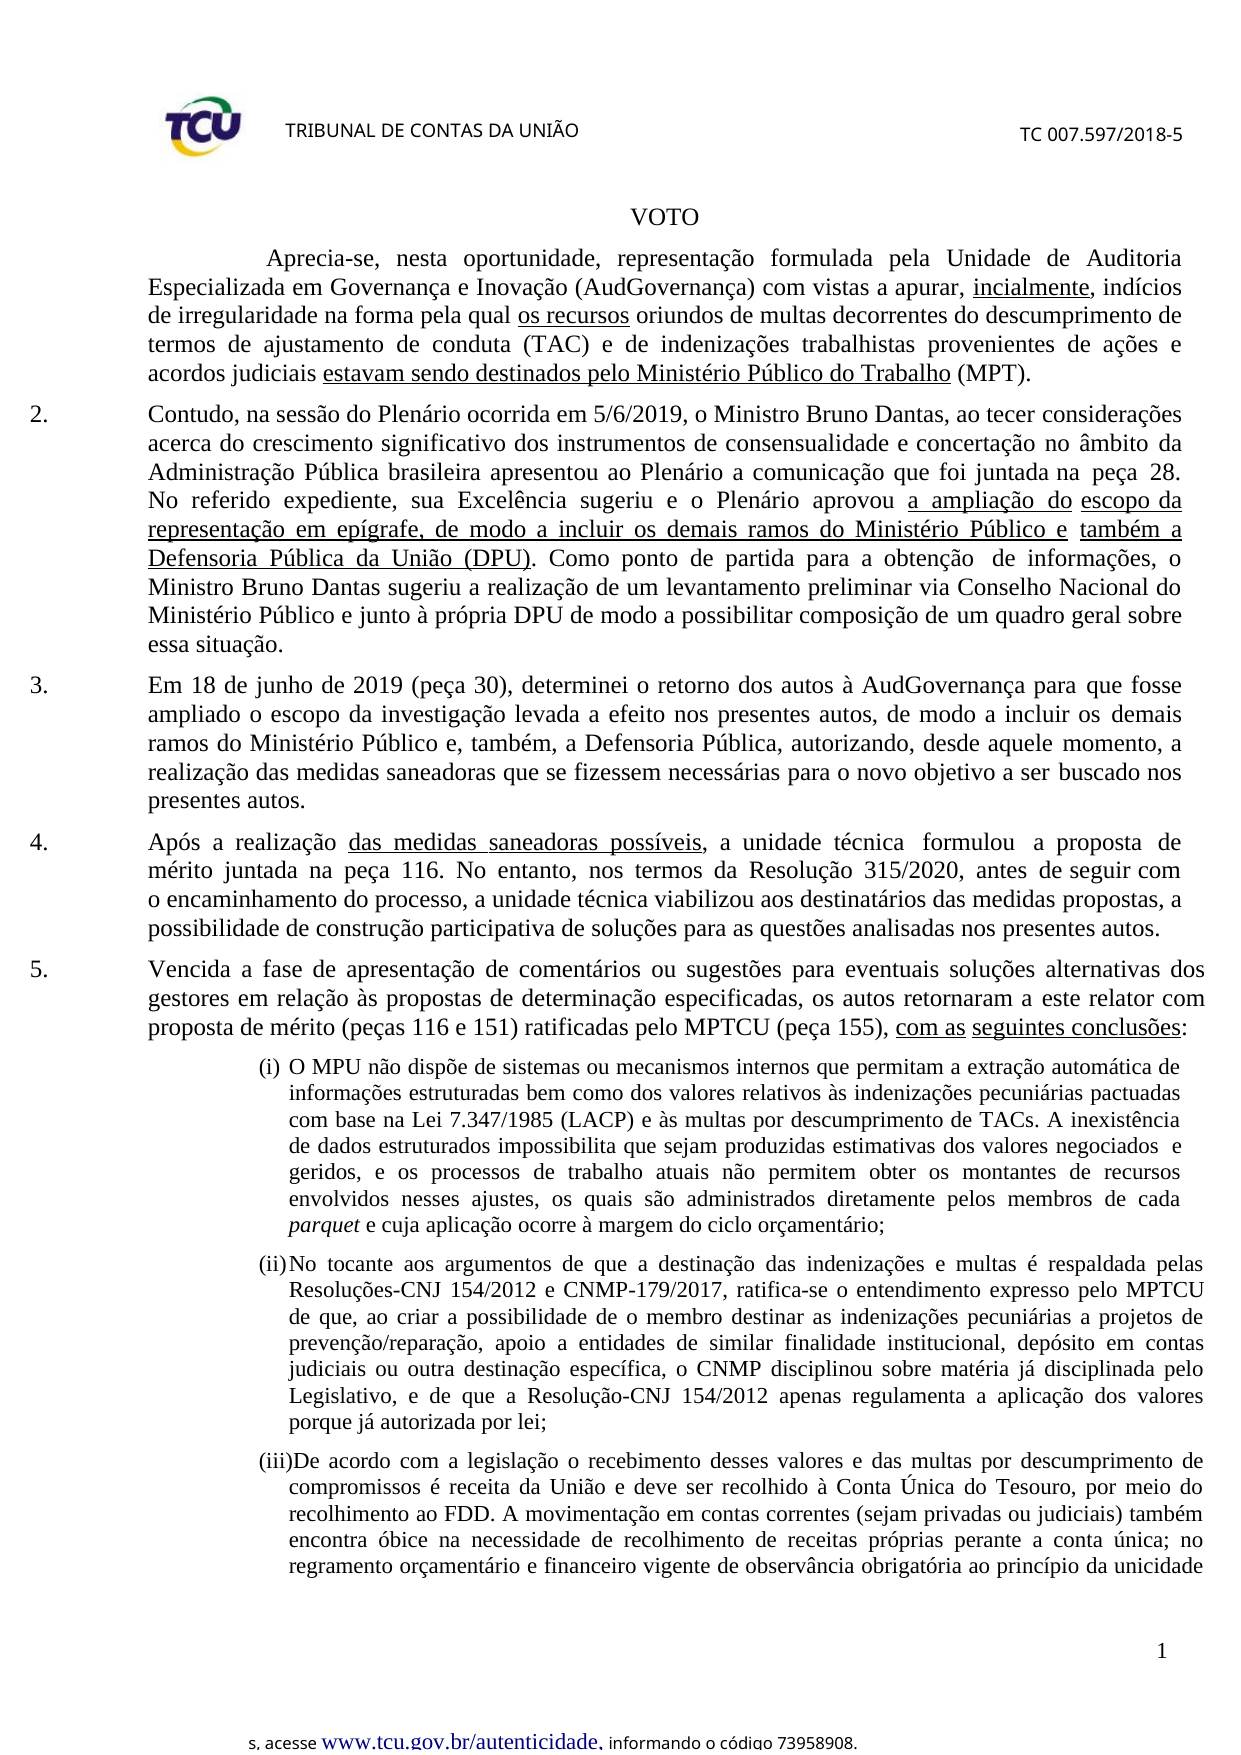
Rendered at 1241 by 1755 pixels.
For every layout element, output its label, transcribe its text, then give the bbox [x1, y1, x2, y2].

list De acordo com a legislação o recebimento desses valores e das multas por descumprimento de compromissos é receita da União e deve ser recolhido à Conta Única do Tesouro, por meio do recolhimento ao FDD. A movimentação em contas correntes (sejam privadas ou judiciais) também encontra óbice na necessidade de recolhimento de receitas próprias perante a conta única; no regramento orçamentário e financeiro vigente de observância obrigatória ao princípio da unicidade [266, 1447, 1205, 1579]
list Em 18 de junho de 2019 (peça 30), determinei o retorno dos autos à AudGovernança para que fosse ampliado o escopo da investigação levada a efeito nos presentes autos, de modo a incluir os demais ramos do Ministério Público e, também, a Defensoria Pública, autorizando, desde aquele momento, a realização das medidas saneadoras que se fizessem necessárias para o novo objetivo a ser buscado nos presentes autos. [125, 671, 1182, 814]
list No tocante aos argumentos de que a destinação das indenizações e multas é respaldada pelas Resoluções-CNJ 154/2012 e CNMP-179/2017, ratifica-se o entendimento expresso pelo MPTCU de que, ao criar a possibilidade de o membro destinar as indenizações pecuniárias a projetos de prevenção/reparação, apoio a entidades de similar finalidade institucional, depósito em contas judiciais ou outra destinação específica, o CNMP disciplinou sobre matéria já disciplinada pelo Legislativo, e de que a Resolução-CNJ 154/2012 apenas regulamenta a aplicação dos valores porque já autorizada por lei; [266, 1250, 1205, 1434]
list Vencida a fase de apresentação de comentários ou sugestões para eventuais soluções alternativas dos gestores em relação às propostas de determinação especificadas, os autos retornaram a este relator com proposta de mérito (peças 116 e 151) ratificadas pelo MPTCU (peça 155), com as seguintes conclusões: [125, 954, 1205, 1041]
list Após a realização das medidas saneadoras possíveis, a unidade técnica formulou a proposta de mérito juntada na peça 116. No entanto, nos termos da Resolução 315/2020, antes de seguir com o encaminhamento do processo, a unidade técnica viabilizou aos destinatários das medidas propostas, a possibilidade de construção participativa de soluções para as questões analisadas nos presentes autos. [125, 827, 1182, 942]
text VOTO [252, 202, 1077, 231]
text Aprecia-se, nesta oportunidade, representação formulada pela Unidade de Auditoria Especializada em Governança e Inovação (AudGovernança) com vistas a apurar, incialmente, indícios de irregularidade na forma pela qual os recursos oriundos de multas decorrentes do descumprimento de termos de ajustamento de conduta (TAC) e de indenizações trabalhistas provenientes de ações e acordos judiciais estavam sendo destinados pelo Ministério Público do Trabalho (MPT). [148, 243, 1182, 387]
list Contudo, na sessão do Plenário ocorrida em 5/6/2019, o Ministro Bruno Dantas, ao tecer considerações acerca do crescimento significativo dos instrumentos de consensualidade e concertação no âmbito da Administração Pública brasileira apresentou ao Plenário a comunicação que foi juntada na peça 28. No referido expediente, sua Excelência sugeriu e o Plenário aprovou a ampliação do escopo da representação em epígrafe, de modo a incluir os demais ramos do Ministério Público e também a Defensoria Pública da União (DPU). Como ponto de partida para a obtenção de informações, o Ministro Bruno Dantas sugeriu a realização de um levantamento preliminar via Conselho Nacional do Ministério Público e junto à própria DPU de modo a possibilitar composição de um quadro geral sobre essa situação. [125, 399, 1182, 658]
list O MPU não dispõe de sistemas ou mecanismos internos que permitam a extração automática de informações estruturadas bem como dos valores relativos às indenizações pecuniárias pactuadas com base na Lei 7.347/1985 (LACP) e às multas por descumprimento de TACs. A inexistência de dados estruturados impossibilita que sejam produzidas estimativas dos valores negociados e geridos, e os processos de trabalho atuais não permitem obter os montantes de recursos envolvidos nesses ajustes, os quais são administrados diretamente pelos membros de cada parquet e cuja aplicação ocorre à margem do ciclo orçamentário; [266, 1053, 1182, 1237]
